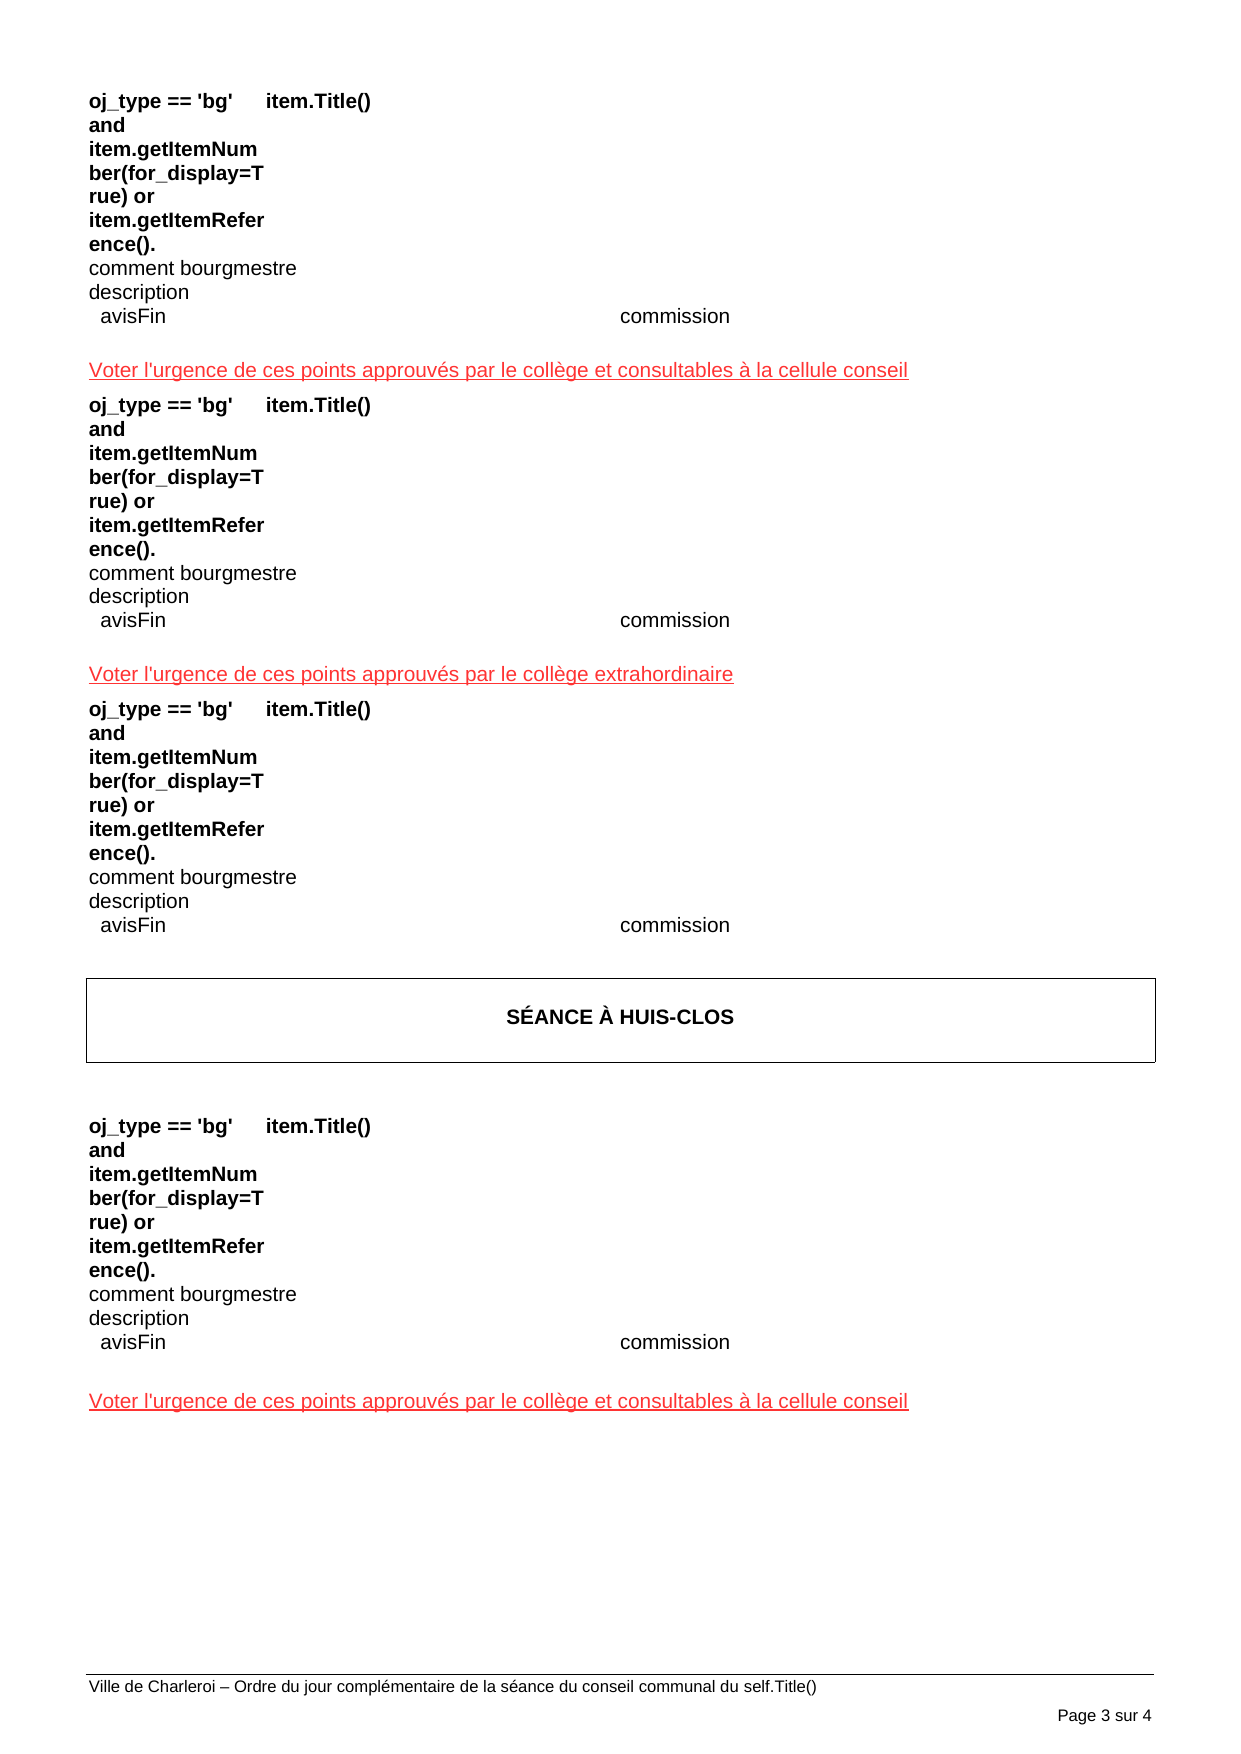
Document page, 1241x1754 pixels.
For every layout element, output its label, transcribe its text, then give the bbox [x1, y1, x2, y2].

table_cell comment bourgmestre [89, 256, 1152, 280]
table_cell comment bourgmestre [89, 1282, 1152, 1306]
table_header avisFin [89, 608, 620, 632]
table_cell description [89, 584, 1152, 608]
table_cell description [89, 1306, 1152, 1330]
table_header item.Title() [266, 697, 1152, 864]
table_header item.Title() [266, 393, 1152, 560]
table_header oj_type == 'bg' and item.getItemNumber(for_display=True) or item.getItemReference(). [89, 89, 266, 256]
table_header commission [620, 913, 1152, 936]
table_header commission [620, 608, 1152, 632]
table_header avisFin [89, 304, 620, 328]
text Voter l'urgence de ces points approuvés par le collège extrahordinaire [88, 662, 1152, 686]
table_header commission [620, 1330, 1152, 1354]
table_header oj_type == 'bg' and item.getItemNumber(for_display=True) or item.getItemReference(). [89, 393, 266, 560]
table_cell description [89, 889, 1152, 912]
table_cell comment bourgmestre [89, 560, 1152, 584]
text Voter l'urgence de ces points approuvés par le collège et consultables à la cellule conseil [88, 358, 1152, 382]
table_header oj_type == 'bg' and item.getItemNumber(for_display=True) or item.getItemReference(). [89, 1114, 266, 1282]
table_header avisFin [89, 913, 620, 936]
table_header item.Title() [266, 1114, 1152, 1282]
table_cell comment bourgmestre [89, 865, 1152, 888]
text Voter l'urgence de ces points approuvés par le collège et consultables à la cellule conseil [88, 1388, 1152, 1412]
table_header oj_type == 'bg' and item.getItemNumber(for_display=True) or item.getItemReference(). [89, 697, 266, 864]
table_header item.Title() [266, 89, 1152, 256]
table_cell description [89, 280, 1152, 304]
table_header commission [620, 304, 1152, 328]
text Séance à huis-clos [88, 1005, 1152, 1029]
table_header avisFin [89, 1330, 620, 1354]
